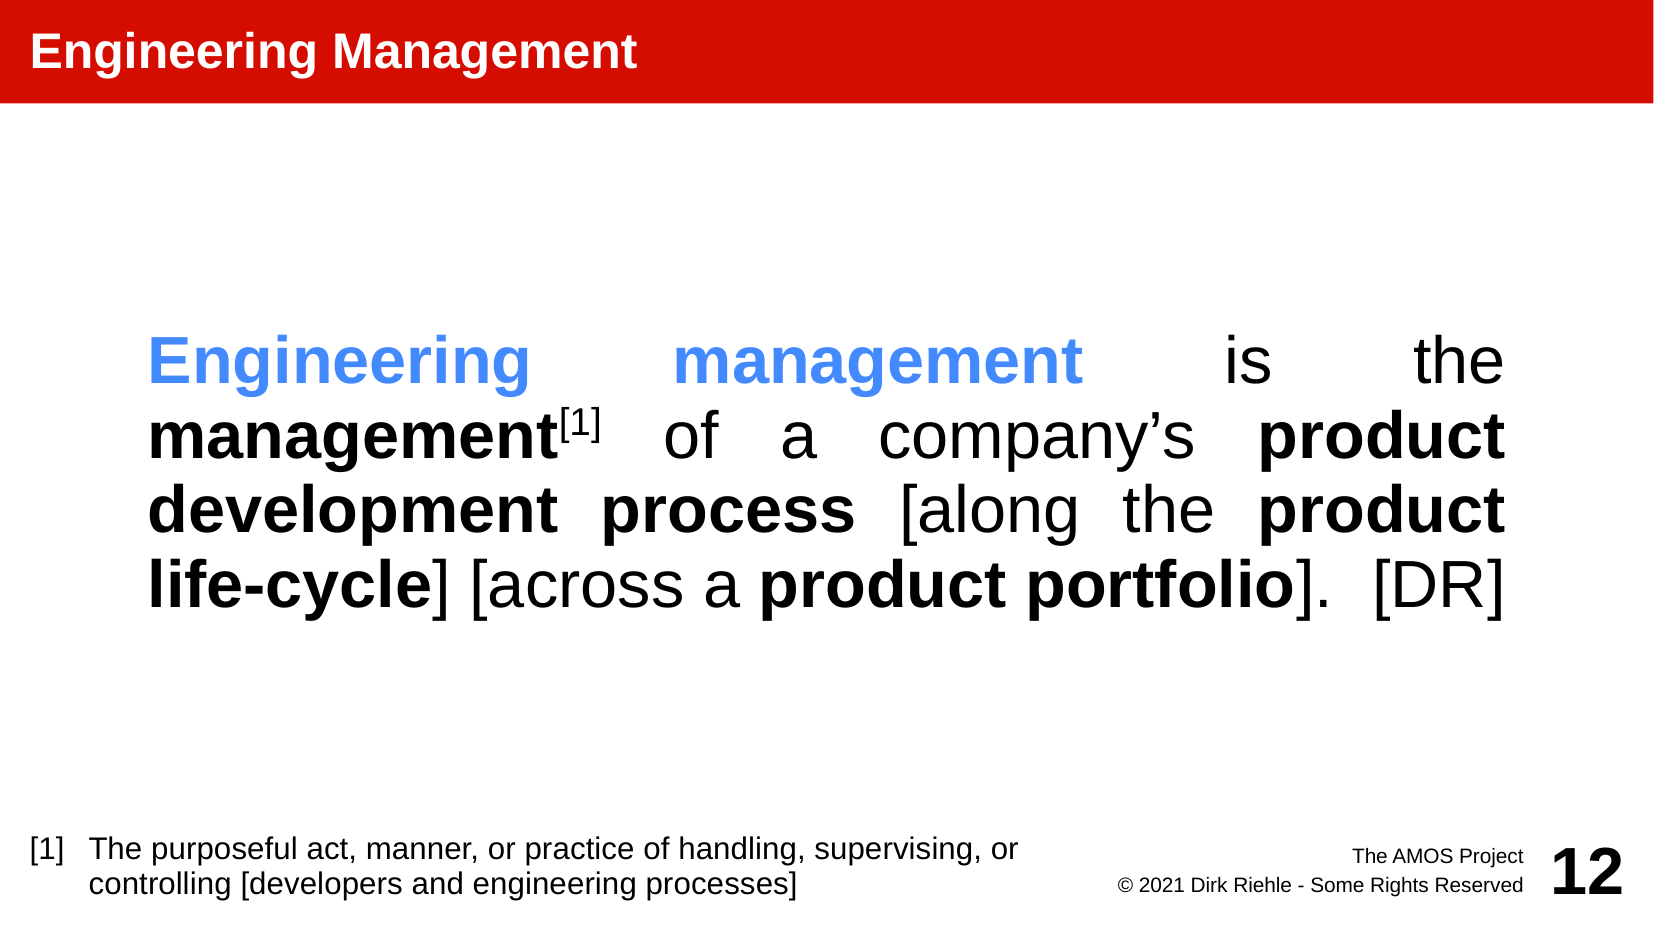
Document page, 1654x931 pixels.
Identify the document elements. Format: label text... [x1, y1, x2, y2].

text_box [1] The purposeful act, manner, or practice of handling, supervising, or controlling [developers and engineering processes] [0, 693, 1182, 931]
subtitle Engineering management is the management[1] of a company’s product development process [along the product life-cycle] [across a product portfolio]. [DR] [29, 132, 1625, 813]
title Engineering Management [0, 0, 1654, 104]
